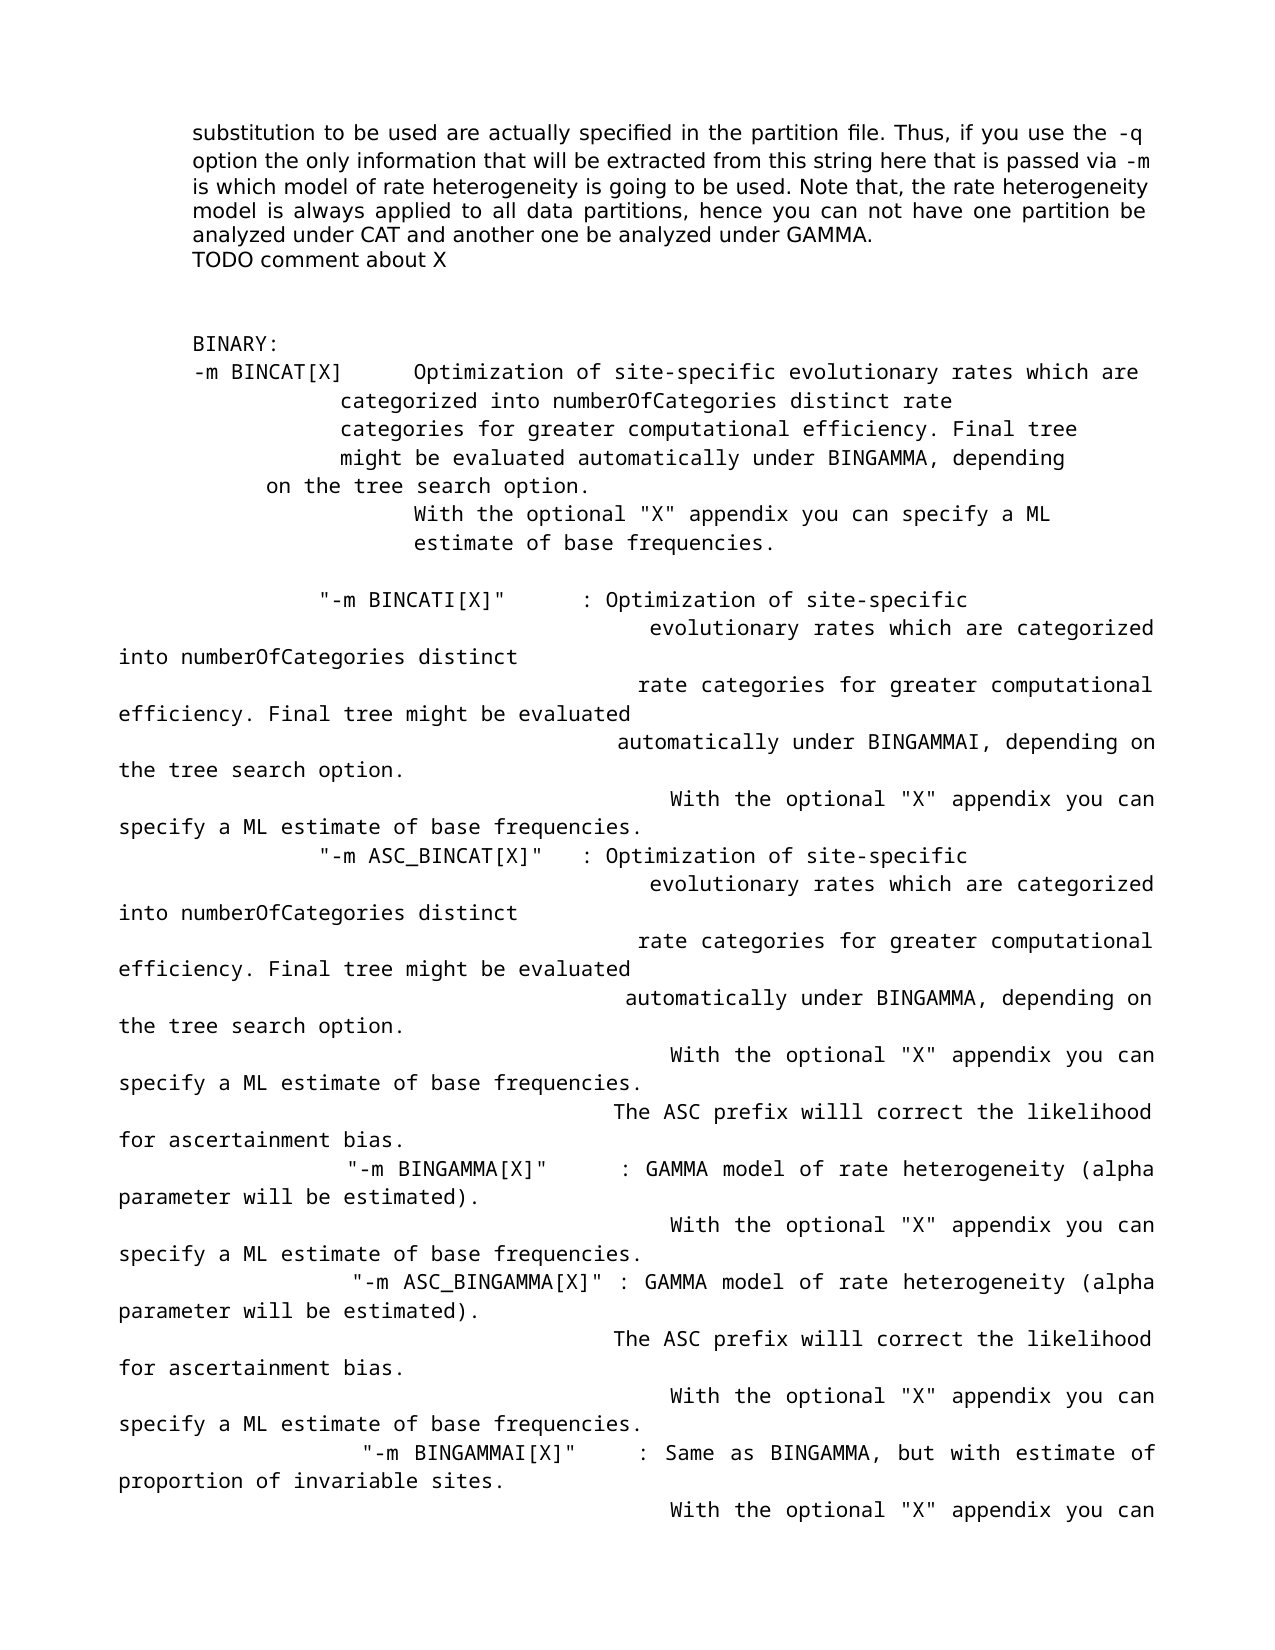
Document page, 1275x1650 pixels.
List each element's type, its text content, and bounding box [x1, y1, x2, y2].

text The ASC prefix willl correct the likelihood for ascertainment bias. [118, 1097, 1157, 1154]
text "-m ASC_BINGAMMA[X]" : GAMMA model of rate heterogeneity (alpha parameter will be estimated). [118, 1267, 1157, 1324]
text TODO comment about X [118, 248, 1157, 272]
text With the optional "X" appendix you can specify a ML estimate of base frequencies. [118, 784, 1157, 841]
text rate categories for greater computational efficiency. Final tree might be evaluated [118, 926, 1157, 983]
text evolutionary rates which are categorized into numberOfCategories distinct [118, 869, 1157, 926]
text With the optional "X" appendix you can specify a ML estimate of base frequencies. [118, 1211, 1157, 1267]
text "-m BINGAMMAI[X]" : Same as BINGAMMA, but with estimate of proportion of invariable sites. [118, 1438, 1157, 1495]
text -m BINCAT[X] Optimization of site-specific evolutionary rates which are categorized into numberOfCategories distinct rate categories for greater computational efficiency. Final tree might be evaluated automatically under BINGAMMA, depending on the tree search option. [118, 357, 1157, 499]
text "-m ASC_BINCAT[X]" : Optimization of site-specific [118, 841, 1157, 869]
text With the optional "X" appendix you can specify a ML estimate of base frequencies. [118, 1381, 1157, 1438]
text rate categories for greater computational efficiency. Final tree might be evaluated [118, 670, 1157, 727]
text The ASC prefix willl correct the likelihood for ascertainment bias. [118, 1324, 1157, 1381]
text With the optional "X" appendix you can specify a ML estimate of base frequencies. [118, 1040, 1157, 1097]
text With the optional "X" appendix you can [118, 1495, 1157, 1523]
text BINARY: [118, 329, 1157, 357]
text With the optional "X" appendix you can specify a ML estimate of base frequencies. [118, 499, 1157, 556]
text evolutionary rates which are categorized into numberOfCategories distinct [118, 613, 1157, 670]
text "-m BINGAMMA[X]" : GAMMA model of rate heterogeneity (alpha parameter will be estimated). [118, 1154, 1157, 1211]
text automatically under BINGAMMA, depending on the tree search option. [118, 983, 1157, 1040]
text substitution to be used are actually specified in the partition file. Thus, if you use the -q option the only information that will be extracted from this string here that is passed via -m is which model of rate heterogeneity is going to be used. Note that, the rate heterogeneity model is always applied to all data partitions, hence you can not have one partition be analyzed under CAT and another one be analyzed under GAMMA. [118, 118, 1157, 248]
text "-m BINCATI[X]" : Optimization of site-specific [118, 585, 1157, 613]
text automatically under BINGAMMAI, depending on the tree search option. [118, 727, 1157, 784]
